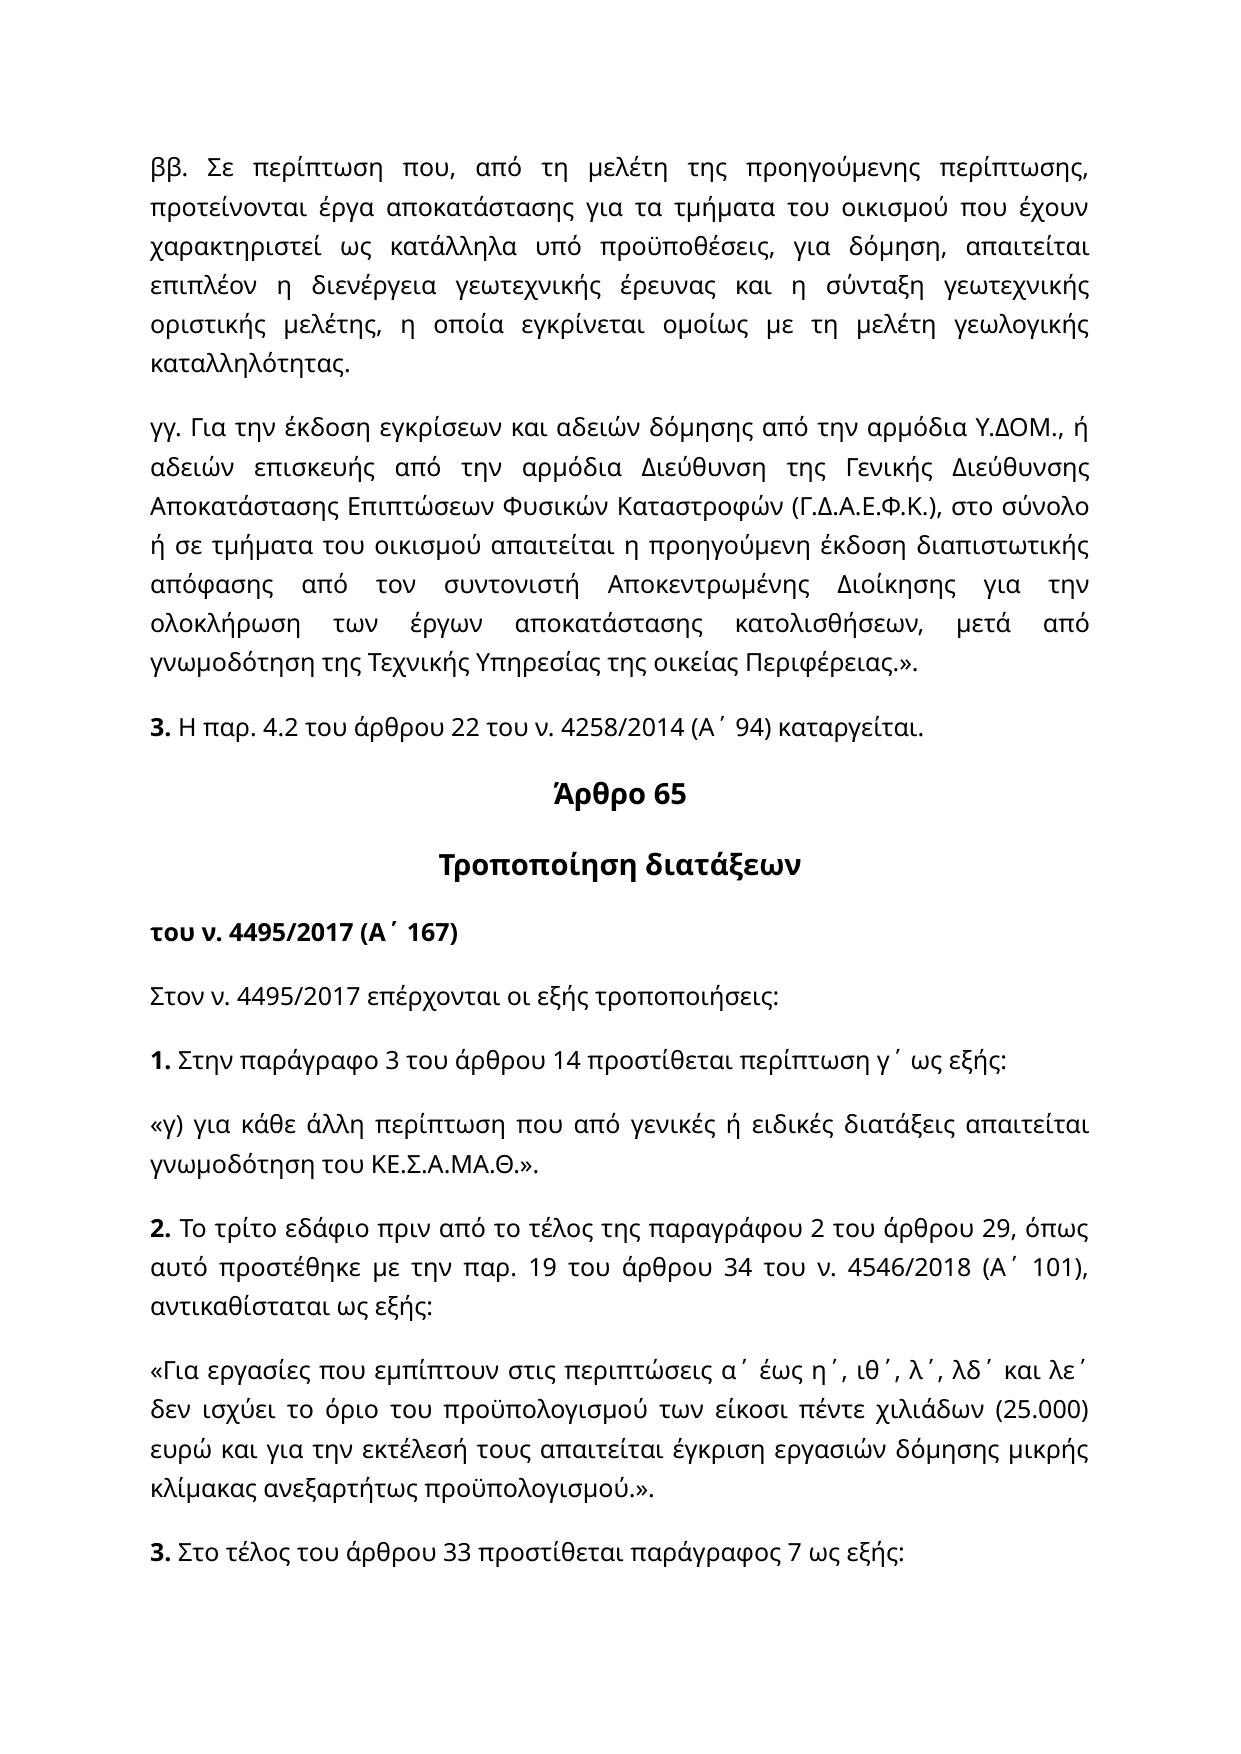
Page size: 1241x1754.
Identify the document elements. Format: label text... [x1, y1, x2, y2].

text του ν. 4495/2017 (A΄ 167) [150, 914, 1090, 949]
text Στον ν. 4495/2017 επέρχονται οι εξής τροποποιήσεις: [150, 979, 1090, 1013]
text 1. Στην παράγραφο 3 του άρθρου 14 προστίθεται περίπτωση γ΄ ως εξής: [150, 1043, 1090, 1077]
text γγ. Για την έκδοση εγκρίσεων και αδειών δόμησης από την αρμόδια Υ.ΔΟΜ., ή αδειών επισκευής από την αρμόδια Διεύθυνση της Γενικής Διεύθυνσης Αποκατάστασης Επιπτώσεων Φυσικών Καταστροφών (Γ.Δ.Α.Ε.Φ.Κ.), στο σύνολο ή σε τμήματα του οικισμού απαιτείται η προηγούμενη έκδοση διαπιστωτικής απόφασης από τον συντονιστή Αποκεντρωμένης Διοίκησης για την ολοκλήρωση των έργων αποκατάστασης κατολισθήσεων, μετά από γνωμοδότηση της Τεχνικής Υπηρεσίας της οικείας Περιφέρειας.». [150, 410, 1090, 679]
text 3. Η παρ. 4.2 του άρθρου 22 του ν. 4258/2014 (A΄ 94) καταργείται. [150, 709, 1090, 743]
text «γ) για κάθε άλλη περίπτωση που από γενικές ή ειδικές διατάξεις απαιτείται γνωμοδότηση του ΚΕ.Σ.Α.ΜΑ.Θ.». [150, 1107, 1090, 1180]
text 2. Το τρίτο εδάφιο πριν από το τέλος της παραγράφου 2 του άρθρου 29, όπως αυτό προστέθηκε με την παρ. 19 του άρθρου 34 του ν. 4546/2018 (A΄ 101), αντικαθίσταται ως εξής: [150, 1210, 1090, 1323]
subtitle Τροποποίηση διατάξεων [150, 844, 1090, 884]
text «Για εργασίες που εμπίπτουν στις περιπτώσεις α΄ έως η΄, ιθ΄, λ΄, λδ΄ και λε΄ δεν ισχύει το όριο του προϋπολογισμού των είκοσι πέντε χιλιάδων (25.000) ευρώ και για την εκτέλεσή τους απαιτείται έγκριση εργασιών δόμησης μικρής κλίμακας ανεξαρτήτως προϋπολογισμού.». [150, 1353, 1090, 1504]
text 3. Στο τέλος του άρθρου 33 προστίθεται παράγραφος 7 ως εξής: [150, 1534, 1090, 1569]
text ββ. Σε περίπτωση που, από τη μελέτη της προηγούμενης περίπτωσης, προτείνονται έργα αποκατάστασης για τα τμήματα του οικισμού που έχουν χαρακτηριστεί ως κατάλληλα υπό προϋποθέσεις, για δόμηση, απαιτείται επιπλέον η διενέργεια γεωτεχνικής έρευνας και η σύνταξη γεωτεχνικής οριστικής μελέτης, η οποία εγκρίνεται ομοίως με τη μελέτη γεωλογικής καταλληλότητας. [150, 150, 1090, 380]
subtitle Άρθρο 65 [150, 773, 1090, 813]
